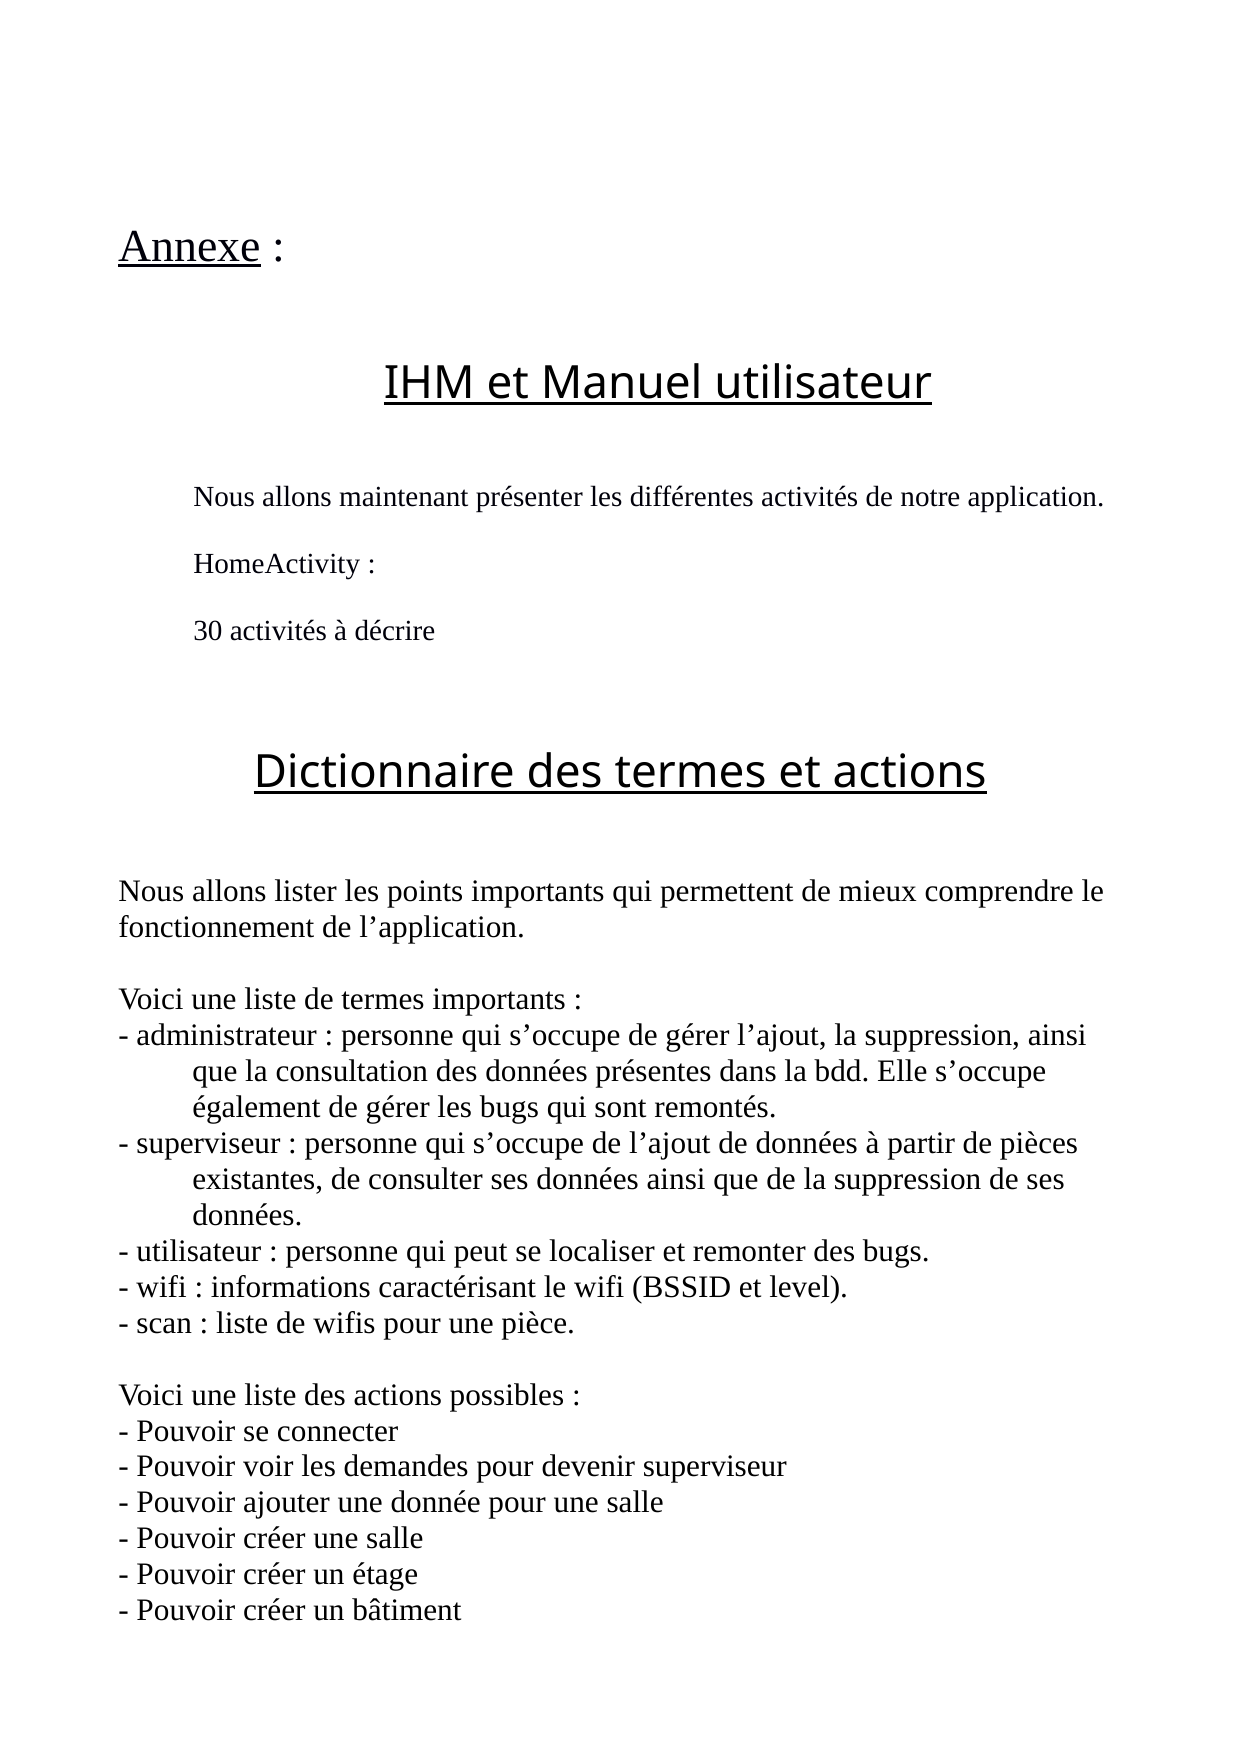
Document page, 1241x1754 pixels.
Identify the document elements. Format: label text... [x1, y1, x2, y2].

text - superviseur : personne qui s’occupe de l’ajout de données à partir de pièces existantes, de consulter ses données ainsi que de la suppression de ses données. [118, 1124, 1122, 1232]
text - wifi : informations caractérisant le wifi (BSSID et level). [118, 1268, 1122, 1304]
subtitle Dictionnaire des termes et actions [118, 738, 1122, 801]
text Voici une liste des actions possibles : [118, 1376, 1122, 1412]
text - Pouvoir ajouter une donnée pour une salle [118, 1484, 1122, 1519]
text - Pouvoir créer un étage [118, 1556, 1122, 1591]
text HomeActivity : [118, 546, 1122, 579]
text Nous allons lister les points importants qui permettent de mieux comprendre le [118, 873, 1122, 909]
text - Pouvoir voir les demandes pour devenir superviseur [118, 1448, 1122, 1484]
text - Pouvoir créer un bâtiment [118, 1591, 1122, 1627]
text - scan : liste de wifis pour une pièce. [118, 1304, 1122, 1340]
text Annexe : [118, 219, 1122, 271]
text - Pouvoir créer une salle [118, 1519, 1122, 1556]
text Nous allons maintenant présenter les différentes activités de notre application. [118, 479, 1122, 512]
text Voici une liste de termes importants : [118, 981, 1122, 1016]
subtitle IHM et Manuel utilisateur [118, 349, 1122, 412]
text - administrateur : personne qui s’occupe de gérer l’ajout, la suppression, ainsi que la consultation des données présentes dans la bdd. Elle s’occupe également de gérer les bugs qui sont remontés. [118, 1016, 1122, 1124]
text - utilisateur : personne qui peut se localiser et remonter des bugs. [118, 1232, 1122, 1268]
text fonctionnement de l’application. [118, 909, 1122, 944]
text - Pouvoir se connecter [118, 1412, 1122, 1448]
text 30 activités à décrire [118, 613, 1122, 646]
